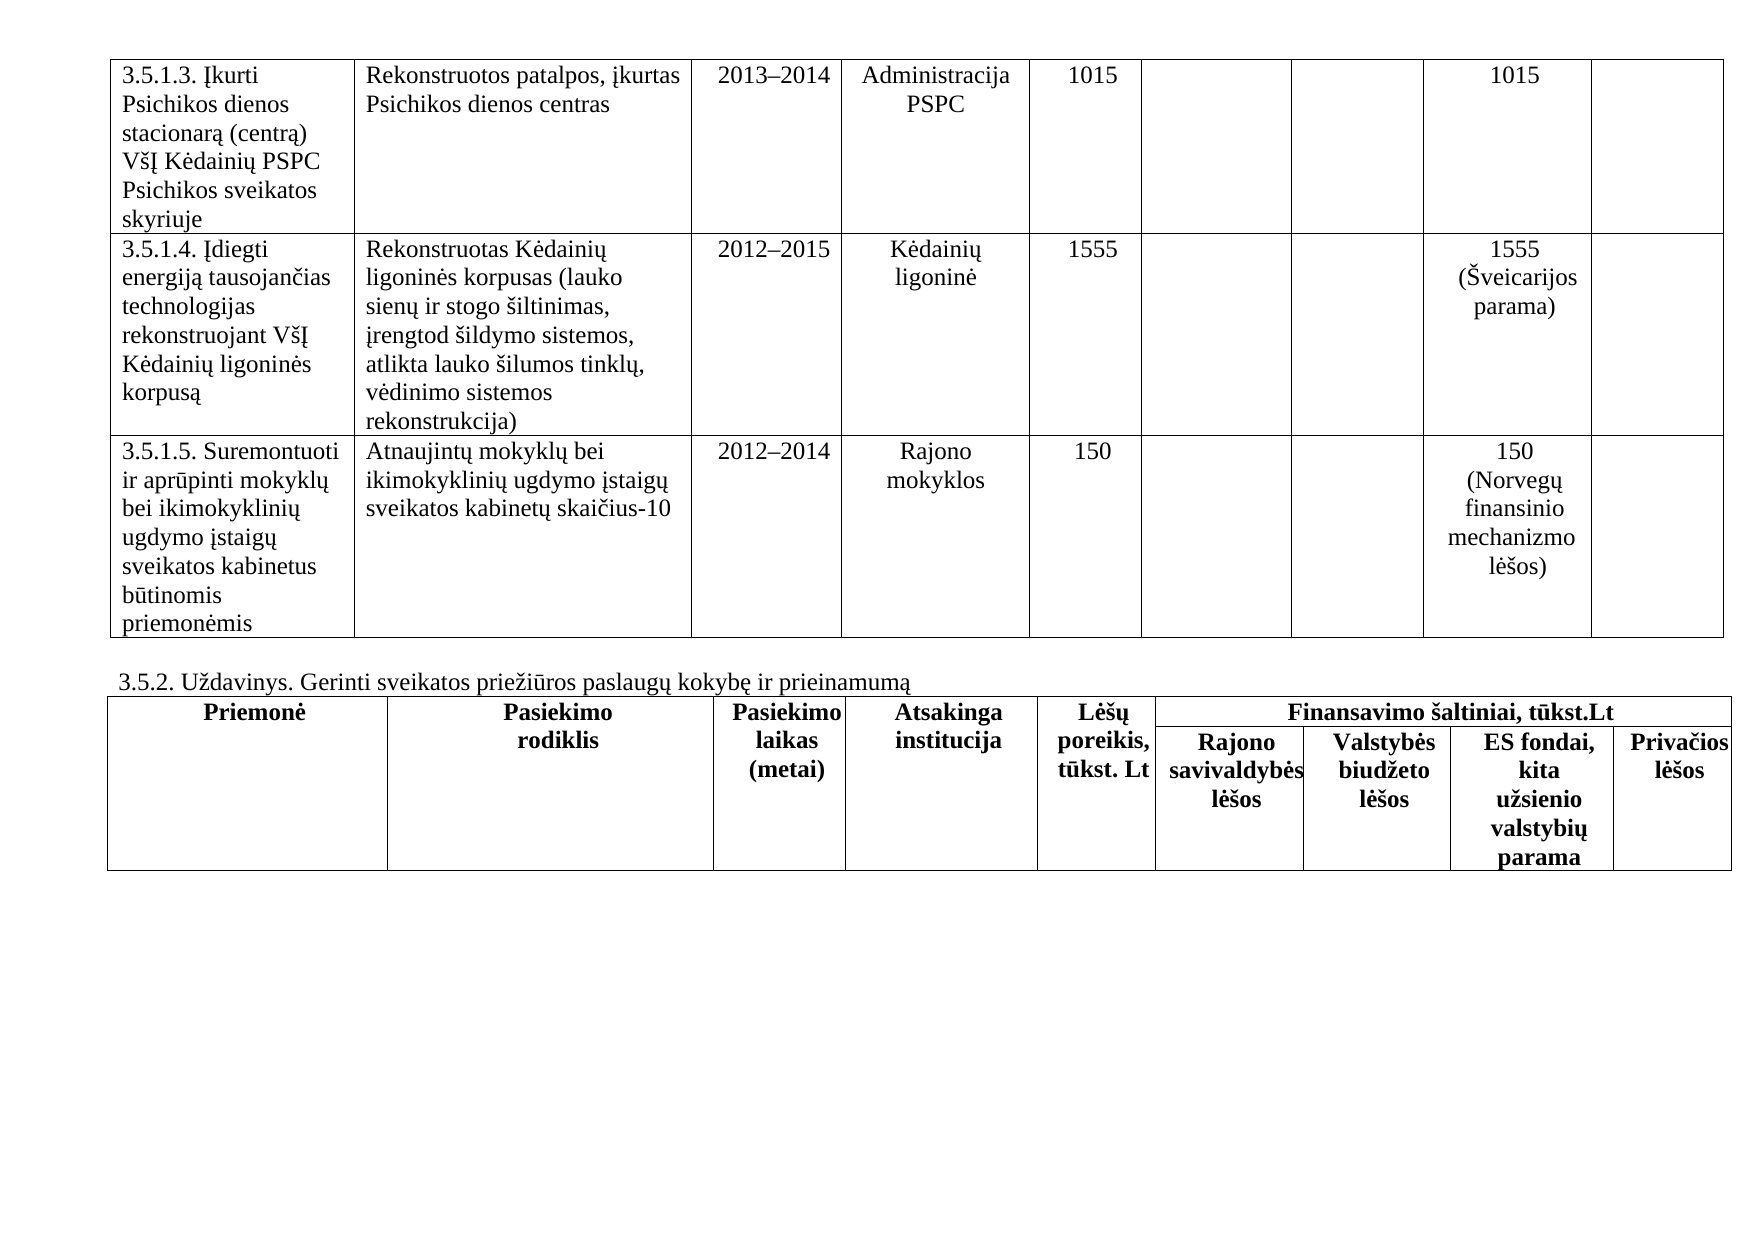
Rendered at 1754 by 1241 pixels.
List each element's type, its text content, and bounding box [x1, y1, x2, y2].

table_cell 1015 [1424, 60, 1591, 233]
table_cell ES fondai, kita užsienio valstybių parama [1451, 727, 1613, 870]
table_cell Privačios lėšos [1614, 727, 1731, 870]
table_cell [1292, 234, 1423, 435]
table_cell 3.5.1.3. Įkurti Psichikos dienos stacionarą (centrą) VšĮ Kėdainių PSPC Psichikos sveikatos skyriuje [111, 60, 354, 233]
table_cell [1592, 436, 1723, 637]
table_cell 1555 (Šveicarijos parama) [1424, 234, 1591, 435]
table_cell 1555 [1030, 234, 1141, 435]
table_cell 150 (Norvegų finansinio mechanizmo lėšos) [1424, 436, 1591, 637]
table_cell Kėdainių ligoninė [842, 234, 1029, 435]
table_cell [1292, 60, 1423, 233]
table_cell Rajono mokyklos [842, 436, 1029, 637]
table_header Pasiekimo rodiklis [388, 697, 713, 870]
table_cell [1142, 436, 1291, 637]
table_cell 2012–2014 [692, 436, 841, 637]
table_cell 3.5.1.4. Įdiegti energiją tausojančias technologijas rekonstruojant VšĮ Kėdainių ligoninės korpusą [111, 234, 354, 435]
text 3.5.2. Uždavinys. Gerinti sveikatos priežiūros paslaugų kokybę ir prieinamumą [118, 667, 1650, 696]
table_cell 3.5.1.5. Suremontuoti ir aprūpinti mokyklų bei ikimokyklinių ugdymo įstaigų sveikatos kabinetus būtinomis priemonėmis [111, 436, 354, 637]
table_cell 150 [1030, 436, 1141, 637]
table_cell [1592, 234, 1723, 435]
table_cell Valstybės biudžeto lėšos [1304, 727, 1450, 870]
table_header Atsakinga institucija [846, 697, 1037, 870]
table_header Pasiekimo laikas (metai) [714, 697, 845, 870]
table_cell 1015 [1030, 60, 1141, 233]
table_cell Administracija PSPC [842, 60, 1029, 233]
table_cell [1292, 436, 1423, 637]
table_cell 2013–2014 [692, 60, 841, 233]
table_cell [1592, 60, 1723, 233]
table_header Lėšų poreikis, tūkst. Lt [1038, 697, 1155, 870]
table_cell Rekonstruotos patalpos, įkurtas Psichikos dienos centras [355, 60, 691, 233]
table_header Finansavimo šaltiniai, tūkst.Lt [1156, 697, 1731, 726]
table_cell [1142, 234, 1291, 435]
table_cell Rajono savivaldybės lėšos [1156, 727, 1303, 870]
table_cell Rekonstruotas Kėdainių ligoninės korpusas (lauko sienų ir stogo šiltinimas, įrengtod šildymo sistemos, atlikta lauko šilumos tinklų, vėdinimo sistemos rekonstrukcija) [355, 234, 691, 435]
table_header Priemonė [108, 697, 387, 870]
table_cell Atnaujintų mokyklų bei ikimokyklinių ugdymo įstaigų sveikatos kabinetų skaičius-10 [355, 436, 691, 637]
table_cell [1142, 60, 1291, 233]
table_cell 2012–2015 [692, 234, 841, 435]
